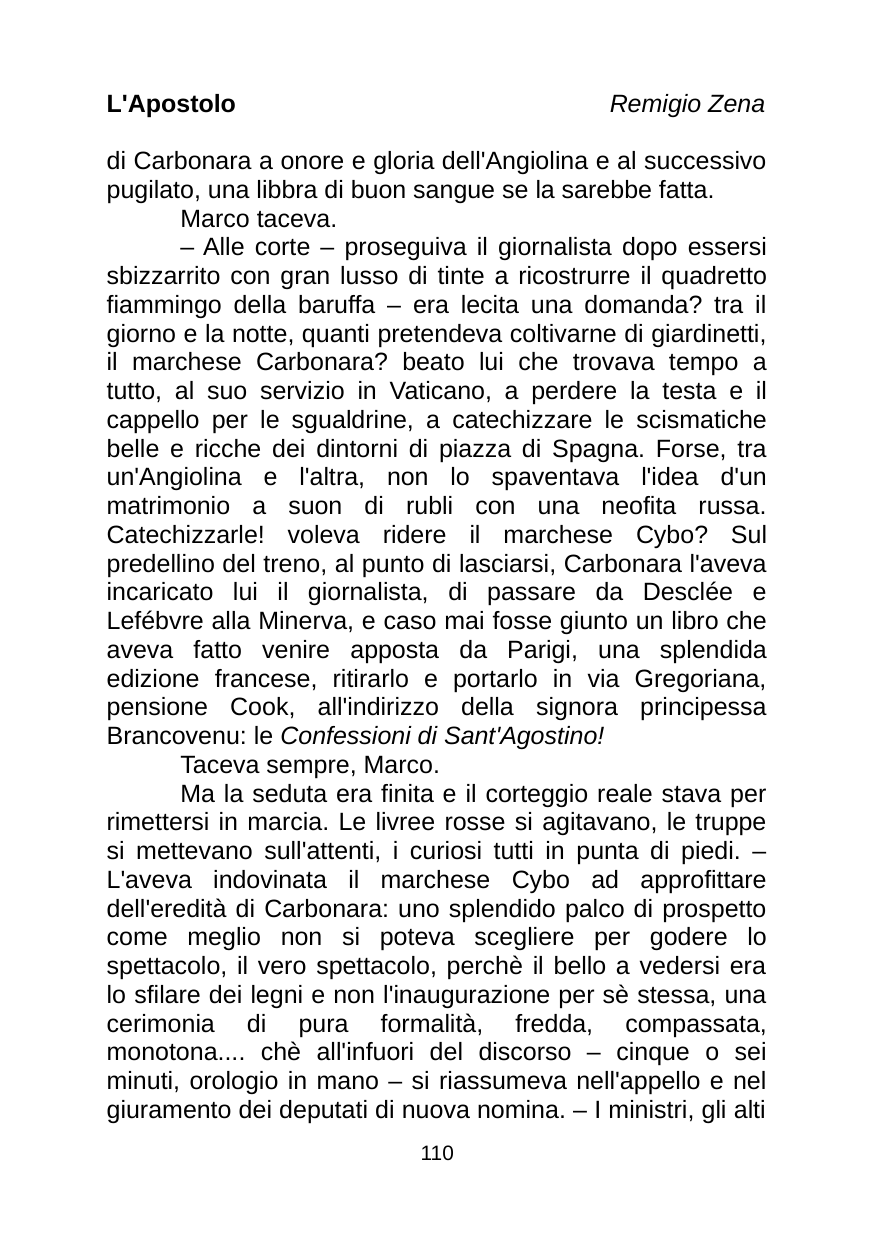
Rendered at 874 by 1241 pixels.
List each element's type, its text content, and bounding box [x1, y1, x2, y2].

text Taceva sempre, Marco. [106, 750, 768, 779]
text – Alle corte – proseguiva il giornalista dopo essersi sbizzarrito con gran lusso di tinte a ricostrurre il quadretto fiammingo della baruffa – era lecita una domanda? tra il giorno e la notte, quanti pretendeva coltivarne di giardinetti, il marchese Carbonara? beato lui che trovava tempo a tutto, al suo servizio in Vaticano, a perdere la testa e il cappello per le sgualdrine, a catechizzare le scismatiche belle e ricche dei dintorni di piazza di Spagna. Forse, tra un'Angiolina e l'altra, non lo spaventava l'idea d'un matrimonio a suon di rubli con una neofita russa. Catechizzarle! voleva ridere il marchese Cybo? Sul predellino del treno, al punto di lasciarsi, Carbonara l'aveva incaricato lui il giornalista, di passare da Desclée e Lefébvre alla Minerva, e caso mai fosse giunto un libro che aveva fatto venire apposta da Parigi, una splendida edizione francese, ritirarlo e portarlo in via Gregoriana, pensione Cook, all'indirizzo della signora principessa Brancovenu: le Confessioni di Sant'Agostino! [106, 232, 768, 750]
text Marco taceva. [106, 204, 768, 232]
text di Carbonara a onore e gloria dell'Angiolina e al successivo pugilato, una libbra di buon sangue se la sarebbe fatta. [106, 146, 768, 204]
text Ma la seduta era finita e il corteggio reale stava per rimettersi in marcia. Le livree rosse si agitavano, le truppe si mettevano sull'attenti, i curiosi tutti in punta di piedi. – L'aveva indovinata il marchese Cybo ad approfittare dell'eredità di Carbonara: uno splendido palco di prospetto come meglio non si poteva scegliere per godere lo spettacolo, il vero spettacolo, perchè il bello a vedersi era lo sfilare dei legni e non l'inaugurazione per sè stessa, una cerimonia di pura formalità, fredda, compassata, monotona.... chè all'infuori del discorso – cinque o sei minuti, orologio in mano – si riassumeva nell'appello e nel giuramento dei deputati di nuova nomina. – I ministri, gli alti [106, 779, 768, 1124]
